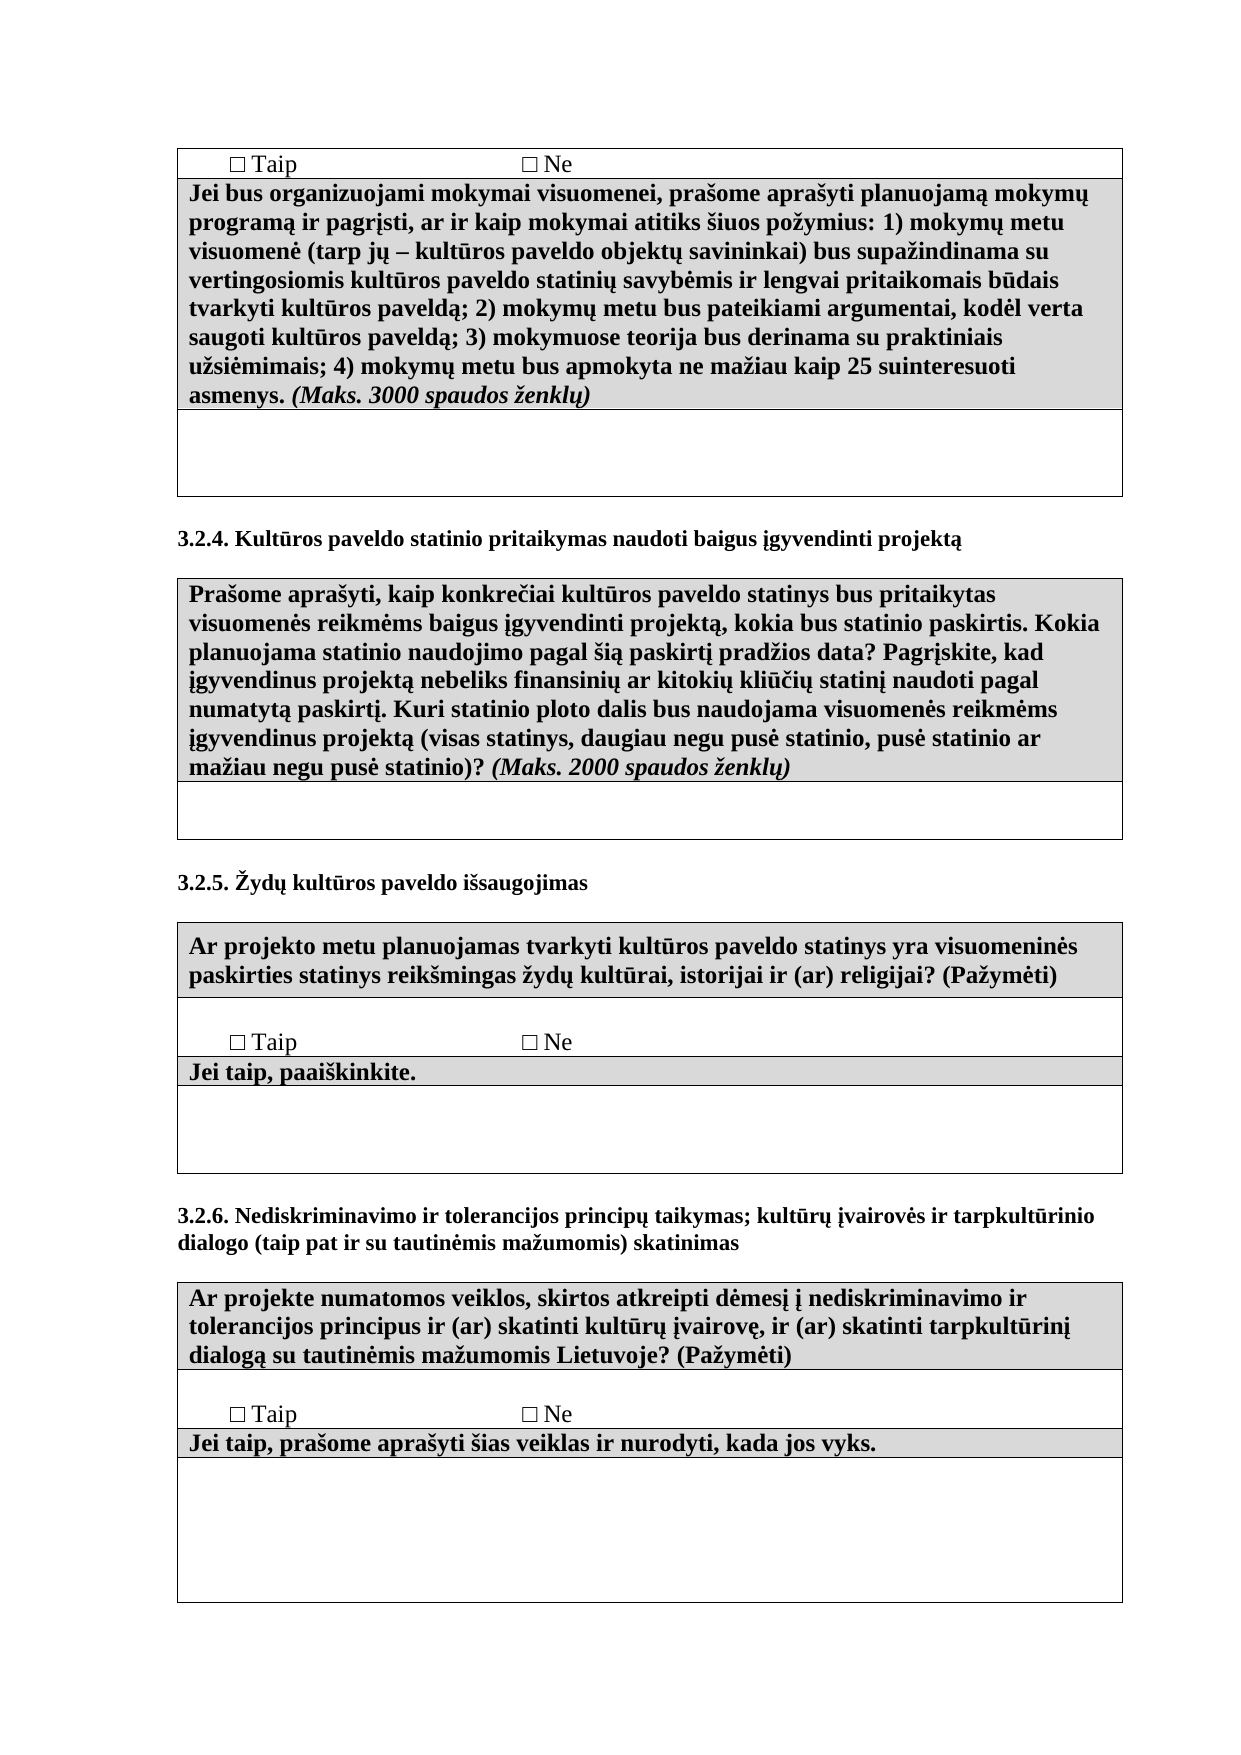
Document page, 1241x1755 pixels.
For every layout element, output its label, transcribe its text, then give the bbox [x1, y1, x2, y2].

text 3.2.5. Žydų kultūros paveldo išsaugojimas [177, 869, 1122, 895]
table_cell [178, 1086, 1122, 1173]
table_cell [178, 782, 1122, 839]
table_cell [178, 410, 1122, 496]
table_cell Jei taip, prašome aprašyti šias veiklas ir nurodyti, kada jos vyks. [178, 1429, 1122, 1457]
table_cell Jei taip, paaiškinkite. [178, 1057, 1122, 1085]
table_cell □[] Taip □[] Ne [178, 149, 1122, 177]
table_header Prašome aprašyti, kaip konkrečiai kultūros paveldo statinys bus pritaikytas visuomenės reikmėms baigus įgyvendinti projektą, kokia bus statinio paskirtis. Kokia planuojama statinio naudojimo pagal šią paskirtį pradžios data? Pagrįskite, kad įgyvendinus projektą nebeliks finansinių ar kitokių kliūčių statinį naudoti pagal numatytą paskirtį. Kuri statinio ploto dalis bus naudojama visuomenės reikmėms įgyvendinus projektą (visas statinys, daugiau negu pusė statinio, pusė statinio ar mažiau negu pusė statinio)? (Maks. 2000 spaudos ženklų) [178, 579, 1122, 781]
table_cell Jei bus organizuojami mokymai visuomenei, prašome aprašyti planuojamą mokymų programą ir pagrįsti, ar ir kaip mokymai atitiks šiuos požymius: 1) mokymų metu visuomenė (tarp jų – kultūros paveldo objektų savininkai) bus supažindinama su vertingosiomis kultūros paveldo statinių savybėmis ir lengvai pritaikomais būdais tvarkyti kultūros paveldą; 2) mokymų metu bus pateikiami argumentai, kodėl verta saugoti kultūros paveldą; 3) mokymuose teorija bus derinama su praktiniais užsiėmimais; 4) mokymų metu bus apmokyta ne mažiau kaip 25 suinteresuoti asmenys. (Maks. 3000 spaudos ženklų) [178, 179, 1122, 408]
text 3.2.4. Kultūros paveldo statinio pritaikymas naudoti baigus įgyvendinti projektą [177, 526, 1122, 552]
table_cell □[] Taip □[] Ne [178, 1370, 1122, 1427]
table_header Ar projekte numatomos veiklos, skirtos atkreipti dėmesį į nediskriminavimo ir tolerancijos principus ir (ar) skatinti kultūrų įvairovę, ir (ar) skatinti tarpkultūrinį dialogą su tautinėmis mažumomis Lietuvoje? (Pažymėti) [178, 1283, 1122, 1369]
table_cell □[] Taip □[] Ne [178, 998, 1122, 1056]
table_cell [178, 1458, 1122, 1602]
text 3.2.6. Nediskriminavimo ir tolerancijos principų taikymas; kultūrų įvairovės ir tarpkultūrinio dialogo (taip pat ir su tautinėmis mažumomis) skatinimas [177, 1202, 1122, 1255]
table_header Ar projekto metu planuojamas tvarkyti kultūros paveldo statinys yra visuomeninės paskirties statinys reikšmingas žydų kultūrai, istorijai ir (ar) religijai? (Pažymėti) [178, 923, 1122, 997]
